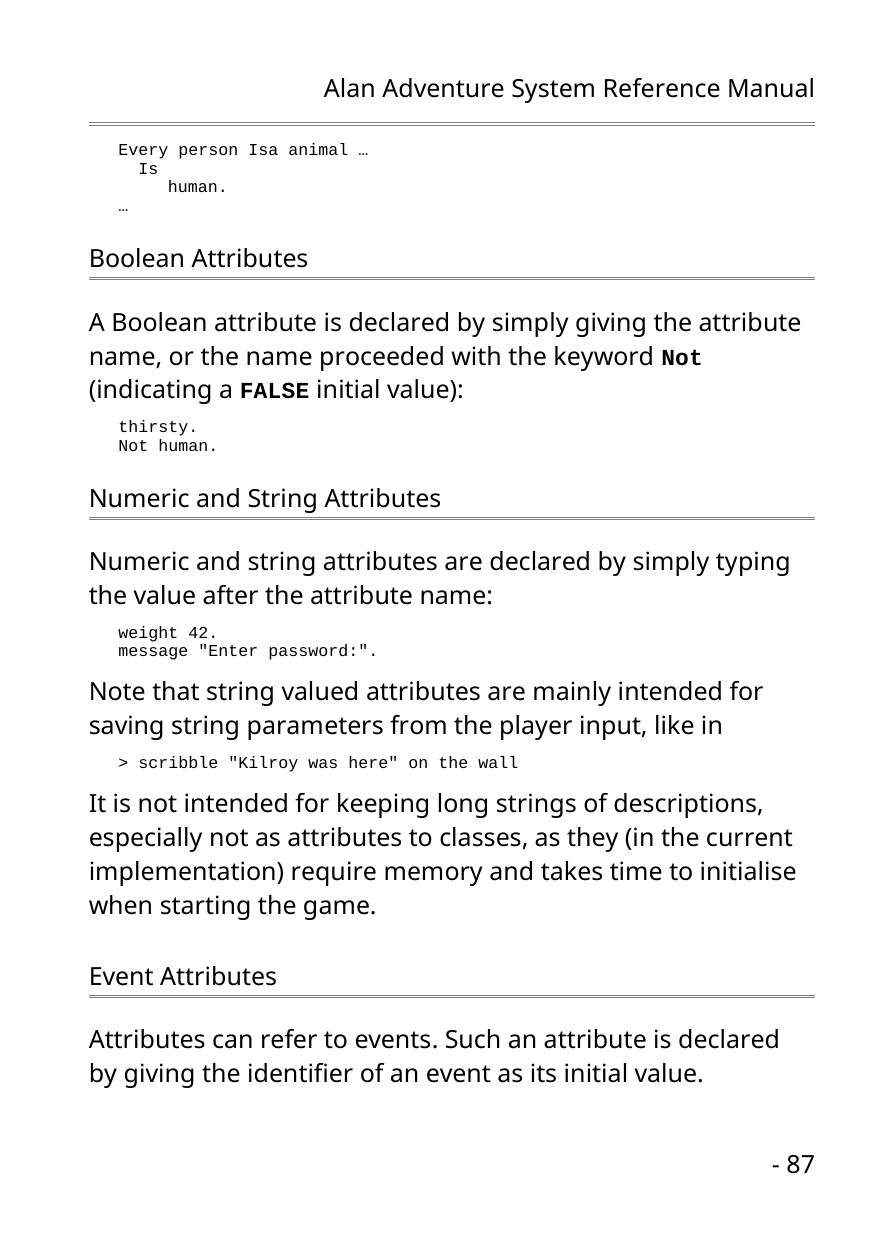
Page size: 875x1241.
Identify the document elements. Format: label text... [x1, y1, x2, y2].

text thirsty. Not human. [118, 419, 815, 456]
text Every person Isa animal … Is human. … [118, 142, 815, 216]
text weight 42. message "Enter password:". [118, 625, 815, 662]
text A Boolean attribute is declared by simply giving the attribute name, or the name proceeded with the keyword Not (indicating a FALSE initial value): [88, 304, 815, 406]
text Attributes can refer to events. Such an attribute is declared by giving the identifier of an event as its initial value. [88, 1022, 815, 1090]
text It is not intended for keeping long strings of descriptions, especially not as attributes to classes, as they (in the current implementation) require memory and takes time to initialise when starting the game. [88, 786, 815, 922]
text > scribble "Kilroy was here" on the wall [118, 755, 815, 773]
subtitle Boolean Attributes [88, 241, 815, 279]
text Numeric and string attributes are declared by simply typing the value after the attribute name: [88, 544, 815, 612]
subtitle Event Attributes [88, 959, 815, 997]
text Note that string valued attributes are mainly intended for saving string param­eters from the player input, like in [88, 674, 815, 742]
subtitle Numeric and String Attributes [88, 481, 815, 519]
